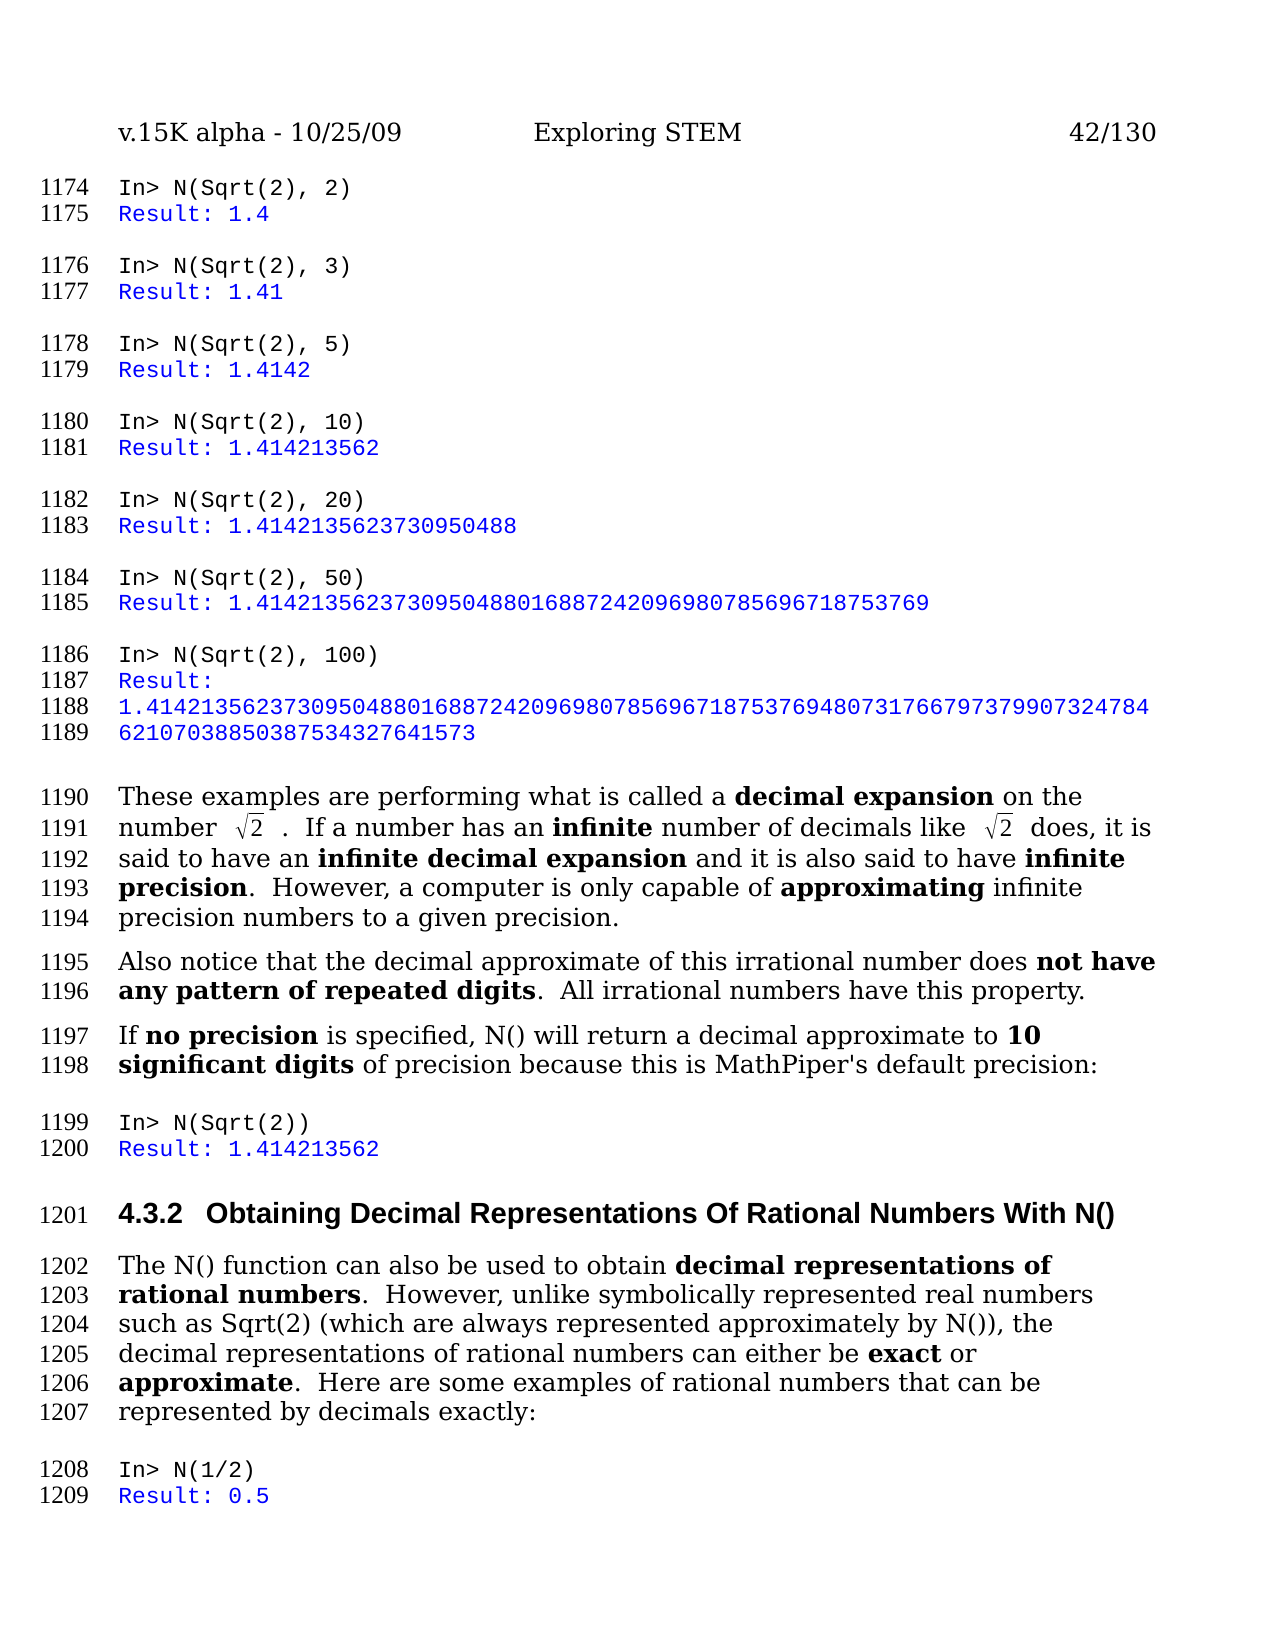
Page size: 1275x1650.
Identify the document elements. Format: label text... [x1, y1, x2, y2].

text In> N(Sqrt(2)) [118, 1111, 1157, 1137]
text Result: 1.4142135623730950488016887242096980785696718753769 [118, 592, 1157, 618]
text In> N(1/2) [118, 1459, 1157, 1484]
text In> N(Sqrt(2), 3) [118, 254, 1157, 281]
text Result: 1.4142135623730950488 [118, 514, 1157, 540]
text The N() function can also be used to obtain decimal representations of rational numbers. However, unlike symbolically represented real numbers such as Sqrt(2) (which are always represented approximately by N()), the decimal representations of rational numbers can either be exact or approximate. Here are some examples of rational numbers that can be represented by decimals exactly: [118, 1251, 1157, 1427]
text In> N(Sqrt(2), 5) [118, 332, 1157, 358]
text In> N(Sqrt(2), 50) [118, 566, 1157, 592]
text These examples are performing what is called a decimal expansion on the number. If a number has an infinite number of decimals likedoes, it is said to have an infinite decimal expansion and it is also said to have infinite precision. However, a computer is only capable of approximating infinite precision numbers to a given precision. [118, 782, 1157, 932]
text Result: 1.414213562 [118, 436, 1157, 462]
text In> N(Sqrt(2), 100) [118, 644, 1157, 669]
text Result: 1.414213562373095048801688724209698078569671875376948073176679737990732478462107038850387534327641573 [118, 669, 1157, 747]
text Also notice that the decimal approximate of this irrational number does not have any pattern of repeated digits. All irrational numbers have this property. [118, 947, 1157, 1006]
text If no precision is specified, N() will return a decimal approximate to 10 significant digits of precision because this is MathPiper's default precision: [118, 1021, 1157, 1079]
text Result: 1.4 [118, 203, 1157, 229]
subtitle Obtaining Decimal Representations Of Rational Numbers With N() [118, 1196, 1157, 1230]
text Result: 1.414213562 [118, 1137, 1157, 1163]
text In> N(Sqrt(2), 20) [118, 488, 1157, 514]
text Result: 1.41 [118, 281, 1157, 306]
text Result: 1.4142 [118, 358, 1157, 384]
text In> N(Sqrt(2), 10) [118, 410, 1157, 436]
text In> N(Sqrt(2), 2) [118, 177, 1157, 203]
text Result: 0.5 [118, 1484, 1157, 1511]
